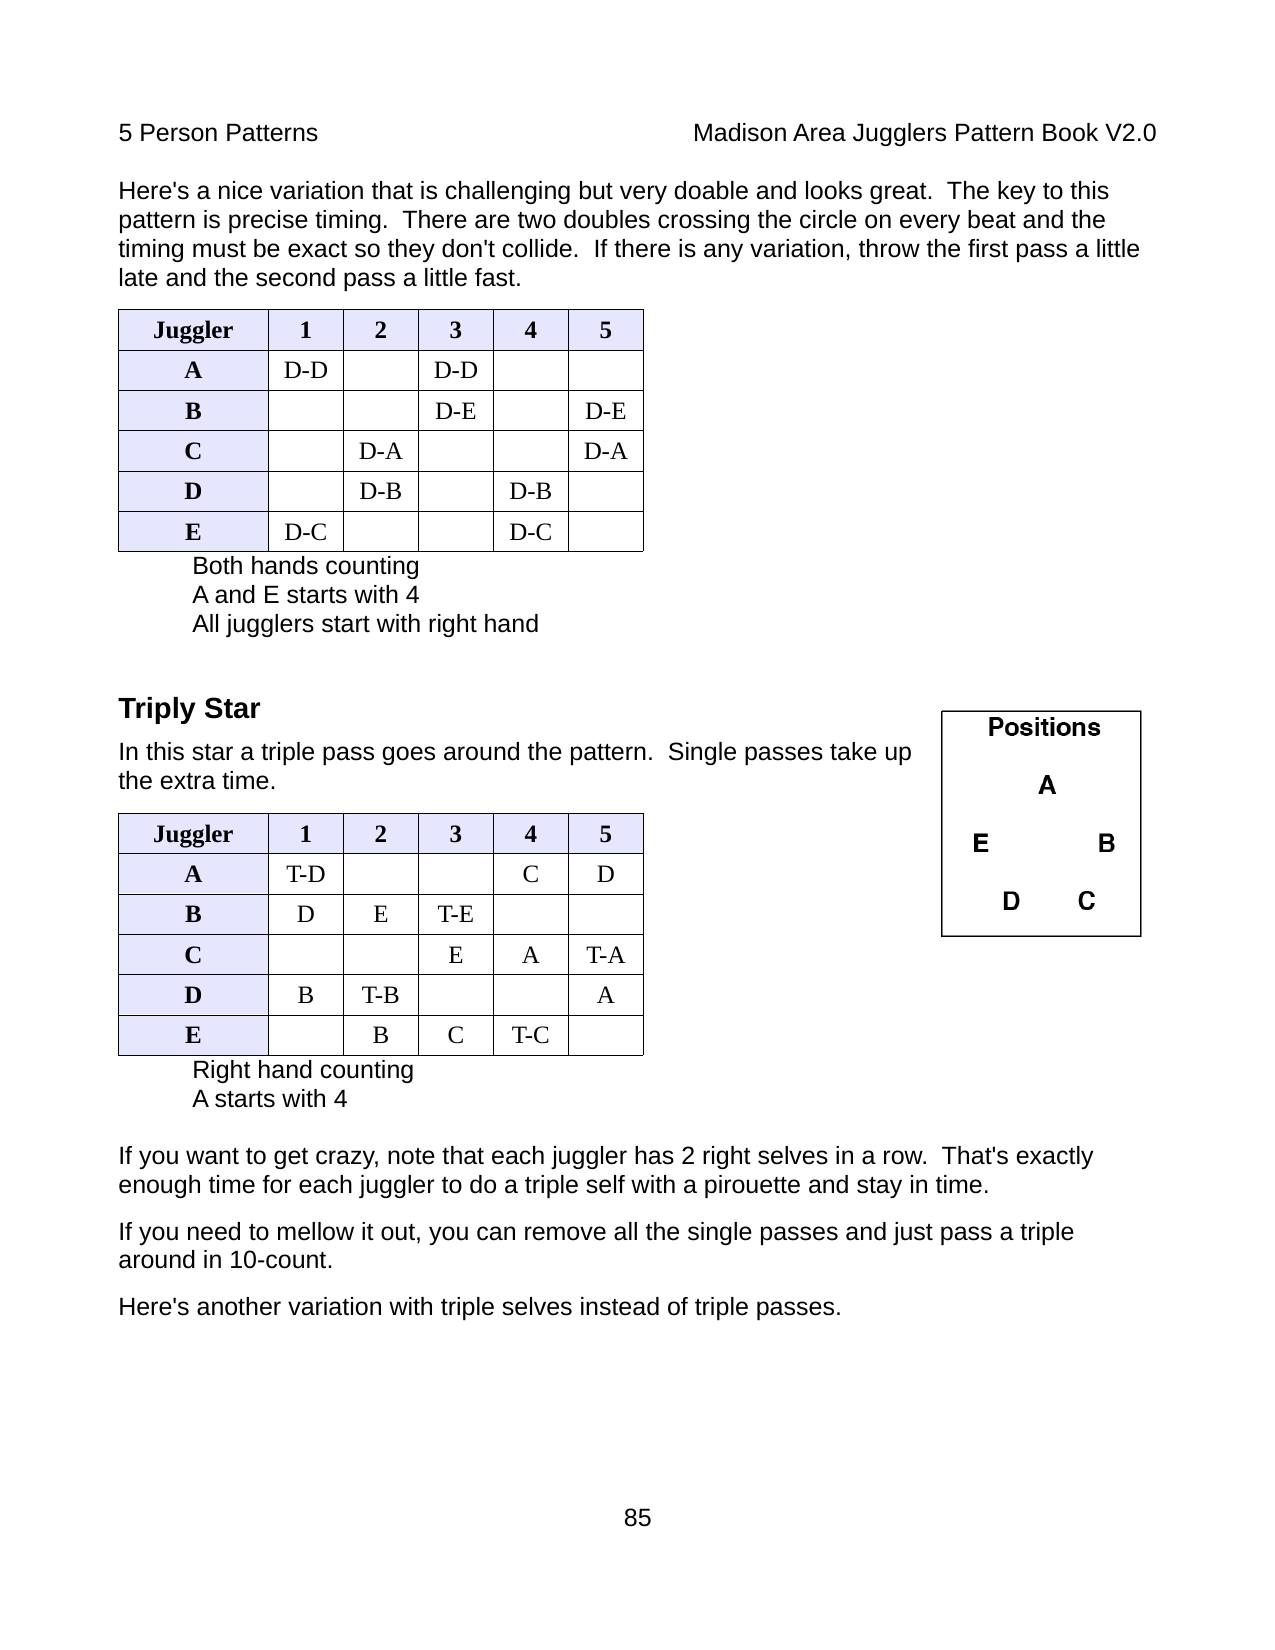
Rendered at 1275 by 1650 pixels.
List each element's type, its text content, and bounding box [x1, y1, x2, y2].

text If you need to mellow it out, you can remove all the single passes and just pass a triple around in 10-count. [118, 1217, 1157, 1274]
table_cell E [119, 1016, 268, 1055]
table_cell [569, 351, 643, 390]
table_cell E [119, 512, 268, 551]
table_cell [494, 391, 568, 430]
table_cell C [119, 935, 268, 974]
table_cell [269, 431, 343, 471]
table_cell E [344, 895, 418, 934]
table_cell A [119, 351, 268, 390]
table_cell [344, 935, 418, 974]
table_cell [344, 512, 418, 551]
table_cell D [569, 854, 643, 893]
table_cell C [494, 854, 568, 893]
table_header 2 [344, 814, 418, 853]
table_cell [419, 975, 493, 1014]
table_cell C [419, 1016, 493, 1055]
table_cell B [119, 391, 268, 430]
table_cell [494, 895, 568, 934]
picture [938, 708, 1144, 940]
text A starts with 4 [118, 1084, 1157, 1112]
table_cell D-D [419, 351, 493, 390]
table_cell T-D [269, 854, 343, 893]
table_cell T-C [494, 1016, 568, 1055]
table_cell [569, 895, 643, 934]
table_cell T-A [569, 935, 643, 974]
table_cell D [119, 472, 268, 511]
table_cell D-D [269, 351, 343, 390]
text All jugglers start with right hand [118, 609, 1157, 638]
table_cell B [344, 1016, 418, 1055]
text Right hand counting [118, 1055, 1157, 1084]
table_cell [269, 472, 343, 511]
table_cell [269, 1016, 343, 1055]
subtitle Triply Star [118, 691, 1157, 725]
table_cell D-B [344, 472, 418, 511]
table_cell [419, 854, 493, 893]
table_cell B [119, 895, 268, 934]
table_header Juggler [119, 814, 268, 853]
table_header 3 [419, 310, 493, 350]
table_cell [344, 854, 418, 893]
table_cell A [119, 854, 268, 893]
table_cell [569, 512, 643, 551]
table_cell [419, 431, 493, 471]
table_cell D [269, 895, 343, 934]
table_cell D-C [269, 512, 343, 551]
table_cell [569, 472, 643, 511]
text Both hands counting [118, 551, 1157, 580]
table_cell [269, 935, 343, 974]
text In this star a triple pass goes around the pattern. Single passes take up the extra time. [118, 737, 938, 795]
table_header 5 [569, 310, 643, 350]
table_header Juggler [119, 310, 268, 350]
text Here's a nice variation that is challenging but very doable and looks great. The key to this pattern is precise timing. There are two doubles crossing the circle on every beat and the timing must be exact so they don't collide. If there is any variation, throw the first pass a little late and the second pass a little fast. [118, 176, 1157, 291]
table_header 1 [269, 814, 343, 853]
table_cell [344, 351, 418, 390]
table_cell [494, 975, 568, 1014]
table_cell [569, 1016, 643, 1055]
table_header 4 [494, 310, 568, 350]
table_header 2 [344, 310, 418, 350]
table_cell D-E [419, 391, 493, 430]
table_cell D-C [494, 512, 568, 551]
table_cell D-E [569, 391, 643, 430]
table_cell [494, 431, 568, 471]
text If you want to get crazy, note that each juggler has 2 right selves in a row. That's exactly enough time for each juggler to do a triple self with a pirouette and stay in time. [118, 1141, 1157, 1199]
table_header 4 [494, 814, 568, 853]
table_header 3 [419, 814, 493, 853]
table_cell [419, 472, 493, 511]
table_cell A [569, 975, 643, 1014]
table_cell E [419, 935, 493, 974]
table_cell D-A [344, 431, 418, 471]
table_cell T-E [419, 895, 493, 934]
table_cell [344, 391, 418, 430]
table_cell D [119, 975, 268, 1014]
text Here's another variation with triple selves instead of triple passes. [118, 1292, 1157, 1321]
table_header 1 [269, 310, 343, 350]
table_cell A [494, 935, 568, 974]
table_cell D-B [494, 472, 568, 511]
table_cell [494, 351, 568, 390]
table_cell B [269, 975, 343, 1014]
table_cell C [119, 431, 268, 471]
table_header 5 [569, 814, 643, 853]
table_cell [269, 391, 343, 430]
text A and E starts with 4 [118, 580, 1157, 609]
table_cell T-B [344, 975, 418, 1014]
table_cell D-A [569, 431, 643, 471]
table_cell [419, 512, 493, 551]
